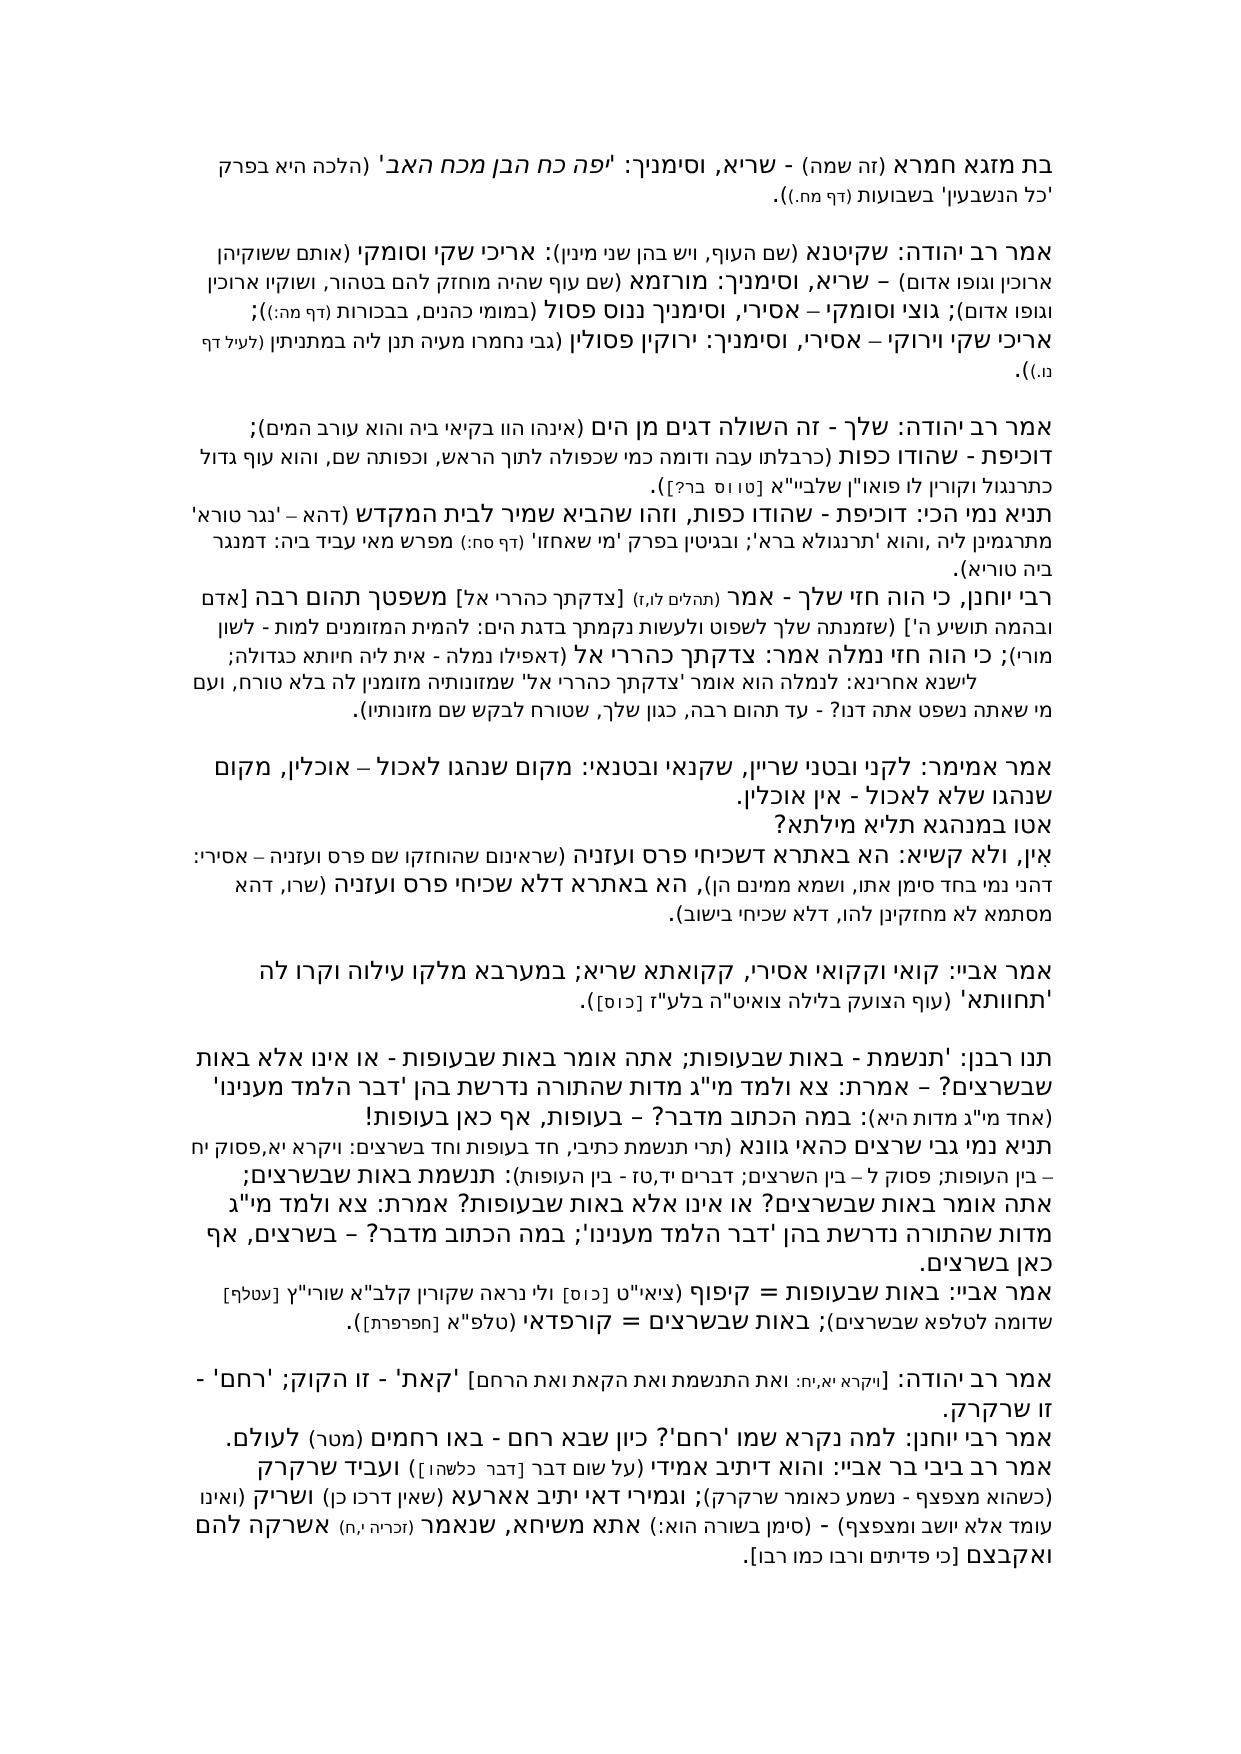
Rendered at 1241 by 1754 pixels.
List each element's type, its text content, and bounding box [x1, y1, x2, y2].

text אמר רב ביבי בר אביי: והוא דיתיב אמידי (על שום דבר [דבר כלשהו]) ועביד שרקרק (כשהוא מצפצף - נשמע כאומר שרקרק); וגמירי דאי יתיב אארעא (שאין דרכו כן) ושריק (ואינו עומד אלא יושב ומצפצף) - (סימן בשורה הוא:) אתא משיחא, שנאמר (זכריה י,ח) אשרקה להם ואקבצם [כי פדיתים ורבו כמו רבו]. [187, 1452, 1053, 1569]
text אטו במנהגא תליא מילתא? [187, 811, 1053, 840]
text תנו רבנן: 'תנשמת - באות שבעופות; אתה אומר באות שבעופות - או אינו אלא באות שבשרצים? – אמרת: צא ולמד מי"ג מדות שהתורה נדרשת בהן 'דבר הלמד מענינו' (אחד מי"ג מדות היא): במה הכתוב מדבר? – בעופות, אף כאן בעופות! [187, 1043, 1053, 1131]
text בת מזגא חמרא (זה שמה) - שריא, וסימניך: 'יפה כח הבן מכח האב' (הלכה היא בפרק 'כל הנשבעין' בשבועות (דף מח.)). [187, 150, 1053, 208]
text אמר רבי יוחנן: למה נקרא שמו 'רחם'? כיון שבא רחם - באו רחמים (מטר) לעולם. [187, 1423, 1053, 1452]
text תניא נמי הכי: דוכיפת - שהודו כפות, וזהו שהביא שמיר לבית המקדש (דהא – 'נגר טורא' מתרגמינן ליה ,והוא 'תרנגולא ברא'; ובגיטין בפרק 'מי שאחזו' (דף סח:) מפרש מאי עביד ביה: דמנגר ביה טוריא). [187, 499, 1053, 582]
text אמר אביי: קואי וקקואי אסירי, קקואתא שריא; במערבא מלקו עילוה וקרו לה 'תחוותא' (עוף הצועק בלילה צואיט"ה בלע"ז [כוס]). [187, 956, 1053, 1014]
text אמר אמימר: לקני ובטני שריין, שקנאי ובטנאי: מקום שנהגו לאכול – אוכלין, מקום שנהגו שלא לאכול - אין אוכלין. [187, 752, 1053, 811]
text אמר אביי: באות שבעופות = קיפוף (ציאי"ט [כוס] ולי נראה שקורין קלב"א שורי"ץ [עטלף] שדומה לטלפא שבשרצים); באות שבשרצים = קורפדאי (טלפ"א [חפרפרת]). [187, 1277, 1053, 1336]
text אמר רב יהודה: [ויקרא יא,יח: ואת התנשמת ואת הקאת ואת הרחם] 'קאת' - זו הקוק; 'רחם' - זו שרקרק. [187, 1364, 1053, 1423]
text אִין, ולא קשיא: הא באתרא דשכיחי פרס ועזניה (שראינום שהוחזקו שם פרס ועזניה – אסירי: דהני נמי בחד סימן אתו, ושמא ממינם הן), הא באתרא דלא שכיחי פרס ועזניה (שרו, דהא מסתמא לא מחזקינן להו, דלא שכיחי בישוב). [187, 840, 1053, 927]
text אמר רב יהודה: שלך - זה השולה דגים מן הים (אינהו הוו בקיאי ביה והוא עורב המים); דוכיפת - שהודו כפות (כרבלתו עבה ודומה כמי שכפולה לתוך הראש, וכפותה שם, והוא עוף גדול כתרנגול וקורין לו פואו"ן שלביי"א [טווס בר?]). [187, 412, 1053, 499]
text תניא נמי גבי שרצים כהאי גוונא (תרי תנשמת כתיבי, חד בעופות וחד בשרצים: ויקרא יא,פסוק יח – בין העופות; פסוק ל – בין השרצים; דברים יד,טז - בין העופות): תנשמת באות שבשרצים; אתה אומר באות שבשרצים? או אינו אלא באות שבעופות? אמרת: צא ולמד מי"ג מדות שהתורה נדרשת בהן 'דבר הלמד מענינו'; במה הכתוב מדבר? – בשרצים, אף כאן בשרצים. [187, 1131, 1053, 1277]
text רבי יוחנן, כי הוה חזי שלך - אמר (תהלים לו,ז) [צדקתך כהררי אל] משפטך תהום רבה [אדם ובהמה תושיע ה'] (שזמנתה שלך לשפוט ולעשות נקמתך בדגת הים: להמית המזומנים למות - לשון מורי); כי הוה חזי נמלה אמר: צדקתך כהררי אל (דאפילו נמלה - אית ליה חיותא כגדולה; לישנא אחרינא: לנמלה הוא אומר 'צדקתך כהררי אל' שמזונותיה מזומנין לה בלא טורח, ועם מי שאתה נשפט אתה דנו? - עד תהום רבה, כגון שלך, שטורח לבקש שם מזונותיו). [187, 582, 1053, 723]
text אמר רב יהודה: שקיטנא (שם העוף, ויש בהן שני מינין): אריכי שקי וסומקי (אותם ששוקיהן ארוכין וגופו אדום) – שריא, וסימניך: מורזמא (שם עוף שהיה מוחזק להם בטהור, ושוקיו ארוכין וגופו אדום); גוצי וסומקי – אסירי, וסימניך ננוס פסול (במומי כהנים, בבכורות (דף מה:)); אריכי שקי וירוקי – אסירי, וסימניך: ירוקין פסולין (גבי נחמרו מעיה תנן ליה במתניתין (לעיל דף נו.)). [187, 237, 1053, 383]
